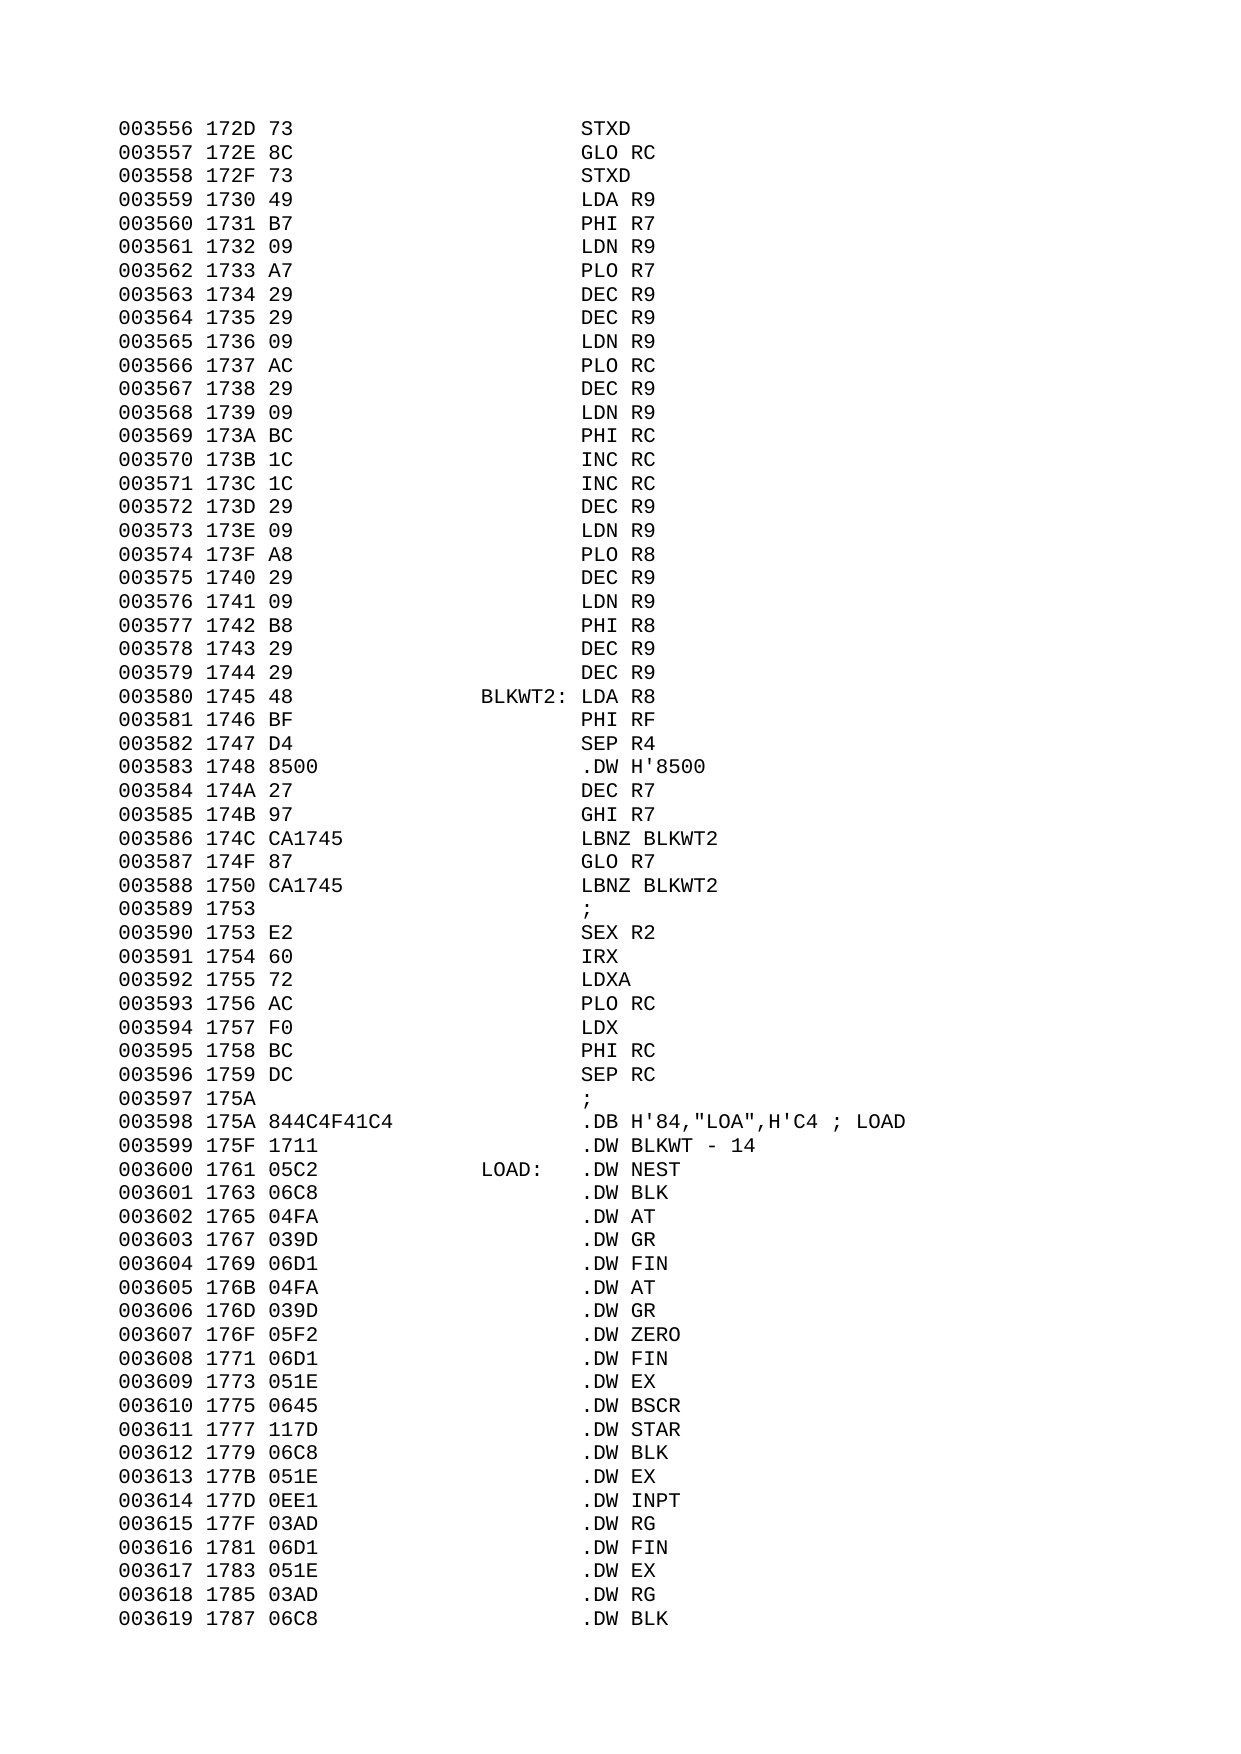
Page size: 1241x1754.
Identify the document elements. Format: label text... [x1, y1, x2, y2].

text 003610 1775 0645 .DW BSCR [118, 1395, 1122, 1419]
text 003561 1732 09 LDN R9 [118, 236, 1122, 260]
text 003585 174B 97 GHI R7 [118, 804, 1122, 827]
text 003607 176F 05F2 .DW ZERO [118, 1324, 1122, 1348]
text 003619 1787 06C8 .DW BLK [118, 1608, 1122, 1631]
text 003598 175A 844C4F41C4 .DB H'84,"LOA",H'C4 ; LOAD [118, 1111, 1122, 1135]
text 003593 1756 AC PLO RC [118, 993, 1122, 1017]
text 003592 1755 72 LDXA [118, 969, 1122, 993]
text 003580 1745 48 BLKWT2: LDA R8 [118, 686, 1122, 709]
text 003572 173D 29 DEC R9 [118, 496, 1122, 520]
text 003579 1744 29 DEC R9 [118, 662, 1122, 686]
text 003594 1757 F0 LDX [118, 1017, 1122, 1040]
text 003600 1761 05C2 LOAD: .DW NEST [118, 1158, 1122, 1182]
text 003556 172D 73 STXD [118, 118, 1122, 142]
text 003602 1765 04FA .DW AT [118, 1206, 1122, 1229]
text 003603 1767 039D .DW GR [118, 1229, 1122, 1253]
text 003565 1736 09 LDN R9 [118, 331, 1122, 354]
text 003569 173A BC PHI RC [118, 426, 1122, 449]
text 003595 1758 BC PHI RC [118, 1040, 1122, 1064]
text 003586 174C CA1745 LBNZ BLKWT2 [118, 827, 1122, 851]
text 003575 1740 29 DEC R9 [118, 567, 1122, 591]
text 003588 1750 CA1745 LBNZ BLKWT2 [118, 875, 1122, 898]
text 003574 173F A8 PLO R8 [118, 544, 1122, 567]
text 003570 173B 1C INC RC [118, 449, 1122, 473]
text 003562 1733 A7 PLO R7 [118, 260, 1122, 284]
text 003604 1769 06D1 .DW FIN [118, 1253, 1122, 1277]
text 003608 1771 06D1 .DW FIN [118, 1348, 1122, 1371]
text 003571 173C 1C INC RC [118, 473, 1122, 496]
text 003606 176D 039D .DW GR [118, 1300, 1122, 1324]
text 003618 1785 03AD .DW RG [118, 1584, 1122, 1608]
text 003558 172F 73 STXD [118, 165, 1122, 189]
text 003573 173E 09 LDN R9 [118, 520, 1122, 544]
text 003597 175A ; [118, 1088, 1122, 1111]
text 003589 1753 ; [118, 898, 1122, 922]
text 003567 1738 29 DEC R9 [118, 378, 1122, 402]
text 003583 1748 8500 .DW H'8500 [118, 757, 1122, 780]
text 003614 177D 0EE1 .DW INPT [118, 1489, 1122, 1513]
text 003605 176B 04FA .DW AT [118, 1277, 1122, 1300]
text 003611 1777 117D .DW STAR [118, 1419, 1122, 1442]
text 003577 1742 B8 PHI R8 [118, 615, 1122, 638]
text 003601 1763 06C8 .DW BLK [118, 1182, 1122, 1206]
text 003584 174A 27 DEC R7 [118, 780, 1122, 804]
text 003591 1754 60 IRX [118, 946, 1122, 969]
text 003612 1779 06C8 .DW BLK [118, 1442, 1122, 1466]
text 003615 177F 03AD .DW RG [118, 1513, 1122, 1537]
text 003596 1759 DC SEP RC [118, 1064, 1122, 1088]
text 003587 174F 87 GLO R7 [118, 851, 1122, 875]
text 003609 1773 051E .DW EX [118, 1371, 1122, 1395]
text 003568 1739 09 LDN R9 [118, 402, 1122, 426]
text 003578 1743 29 DEC R9 [118, 638, 1122, 662]
text 003617 1783 051E .DW EX [118, 1561, 1122, 1584]
text 003582 1747 D4 SEP R4 [118, 733, 1122, 757]
text 003613 177B 051E .DW EX [118, 1466, 1122, 1489]
text 003616 1781 06D1 .DW FIN [118, 1537, 1122, 1561]
text 003599 175F 1711 .DW BLKWT - 14 [118, 1135, 1122, 1158]
text 003566 1737 AC PLO RC [118, 354, 1122, 378]
text 003563 1734 29 DEC R9 [118, 284, 1122, 307]
text 003590 1753 E2 SEX R2 [118, 922, 1122, 946]
text 003581 1746 BF PHI RF [118, 709, 1122, 733]
text 003576 1741 09 LDN R9 [118, 591, 1122, 615]
text 003560 1731 B7 PHI R7 [118, 213, 1122, 236]
text 003559 1730 49 LDA R9 [118, 189, 1122, 213]
text 003557 172E 8C GLO RC [118, 142, 1122, 165]
text 003564 1735 29 DEC R9 [118, 307, 1122, 331]
